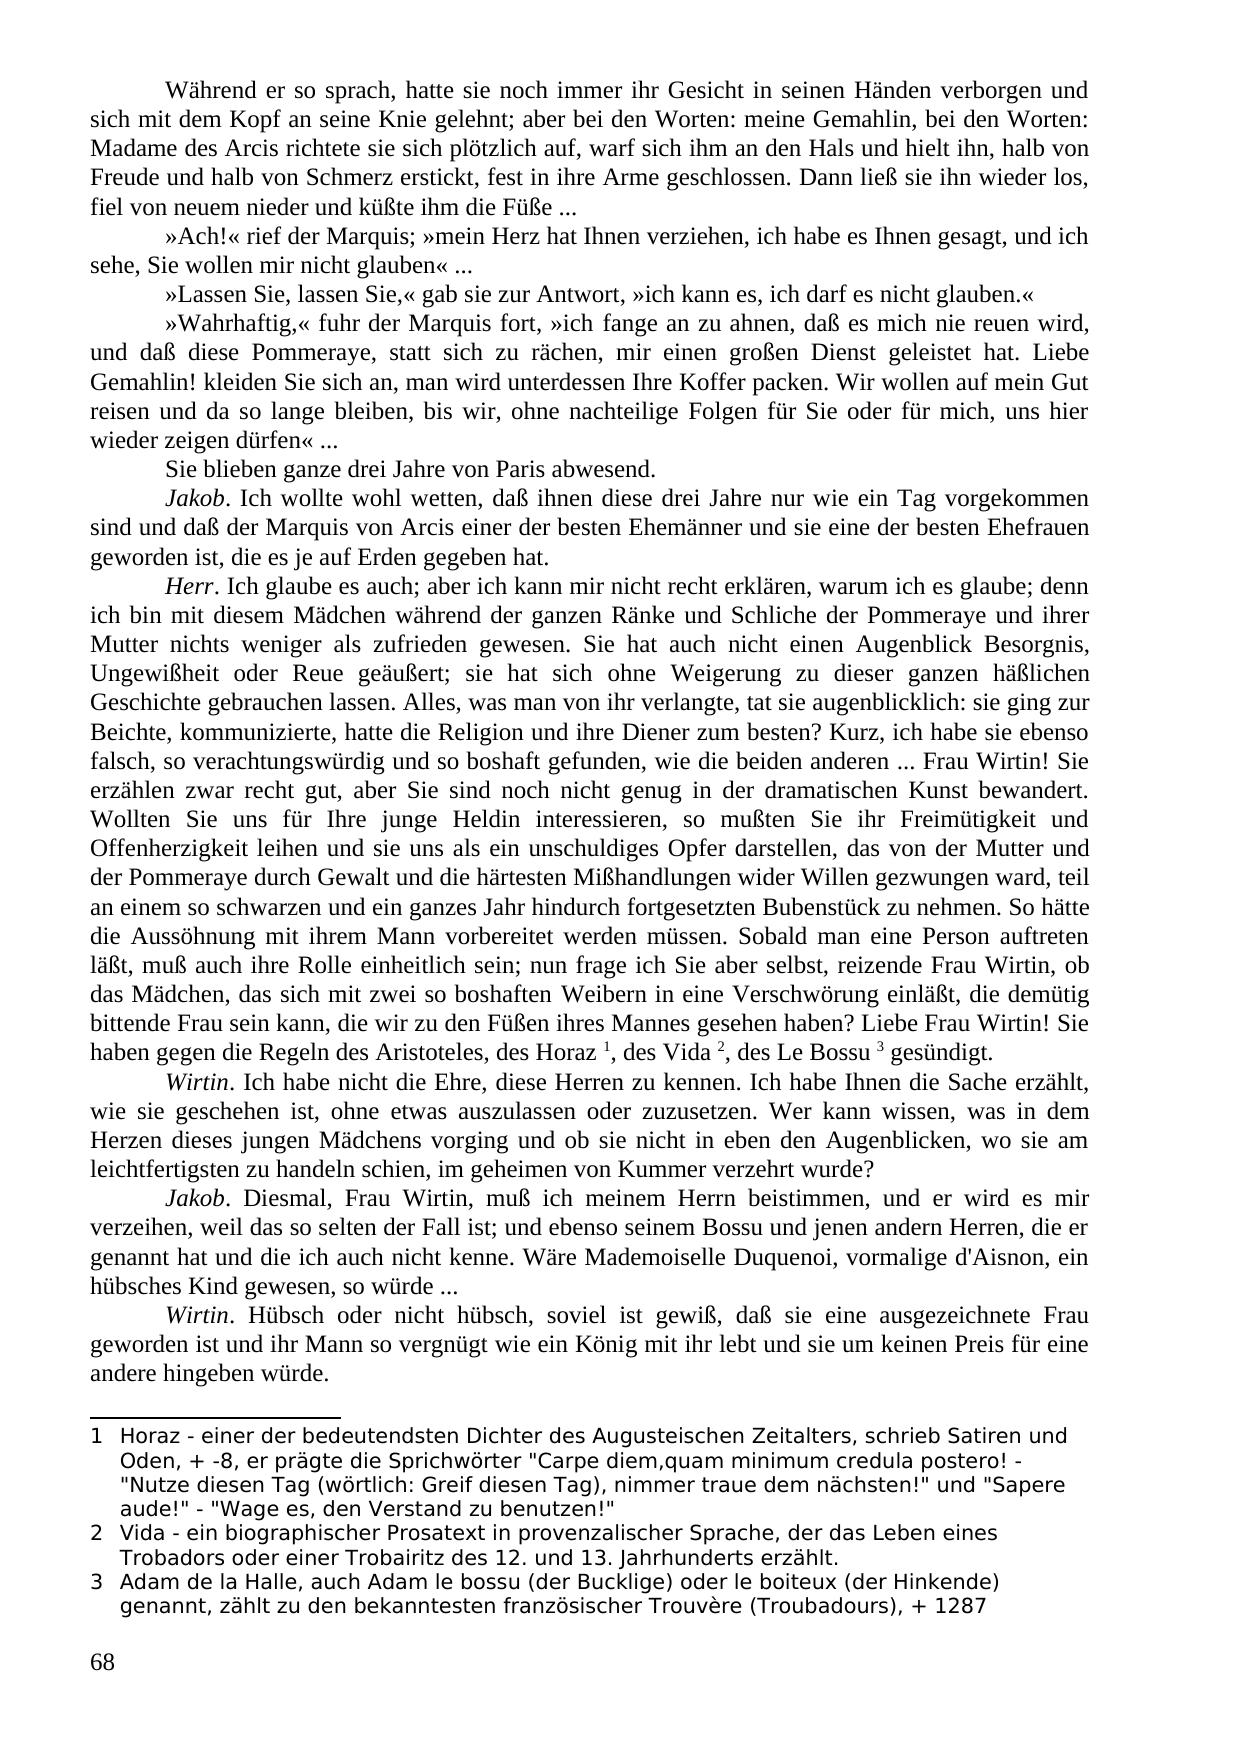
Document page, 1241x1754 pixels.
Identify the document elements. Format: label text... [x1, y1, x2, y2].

text Herr. Ich glaube es auch; aber ich kann mir nicht recht erklären, warum ich es glaube; denn ich bin mit diesem Mädchen während der ganzen Ränke und Schliche der Pommeraye und ihrer Mutter nichts weniger als zufrieden gewesen. Sie hat auch nicht einen Augenblick Besorgnis, Ungewißheit oder Reue geäußert; sie hat sich ohne Weigerung zu dieser ganzen häßlichen Geschichte gebrauchen lassen. Alles, was man von ihr verlangte, tat sie augenblicklich: sie ging zur Beichte, kommunizierte, hatte die Religion und ihre Diener zum besten? Kurz, ich habe sie ebenso falsch, so verachtungswürdig und so boshaft gefunden, wie die beiden anderen ... Frau Wirtin! Sie erzählen zwar recht gut, aber Sie sind noch nicht genug in der dramatischen Kunst bewandert. Wollten Sie uns für Ihre junge Heldin interessieren, so mußten Sie ihr Freimütigkeit und Offenherzigkeit leihen und sie uns als ein unschuldiges Opfer darstellen, das von der Mutter und der Pommeraye durch Gewalt und die härtesten Mißhandlungen wider Willen gezwungen ward, teil an einem so schwarzen und ein ganzes Jahr hindurch fortgesetzten Bubenstück zu nehmen. So hätte die Aussöhnung mit ihrem Mann vorbereitet werden müssen. Sobald man eine Person auftreten läßt, muß auch ihre Rolle einheitlich sein; nun frage ich Sie aber selbst, reizende Frau Wirtin, ob das Mädchen, das sich mit zwei so boshaften Weibern in eine Verschwörung einläßt, die demütig bittende Frau sein kann, die wir zu den Füßen ihres Mannes gesehen haben? Liebe Frau Wirtin! Sie haben gegen die Regeln des Aristoteles, des Horaz , des Vida , des Le Bossu gesündigt. [90, 570, 1091, 1066]
text Vida - ein biographischer Prosatext in provenzalischer Sprache, der das Leben eines Trobadors oder einer Trobairitz des 12. und 13. Jahrhunderts erzählt. [90, 1521, 1091, 1570]
text »Wahrhaftig,« fuhr der Marquis fort, »ich fange an zu ahnen, daß es mich nie reuen wird, und daß diese Pommeraye, statt sich zu rächen, mir einen großen Dienst geleistet hat. Liebe Gemahlin! kleiden Sie sich an, man wird unterdessen Ihre Koffer packen. Wir wollen auf mein Gut reisen und da so lange bleiben, bis wir, ohne nachteilige Folgen für Sie oder für mich, uns hier wieder zeigen dürfen« ... [90, 308, 1091, 454]
text »Ach!« rief der Marquis; »mein Herz hat Ihnen verziehen, ich habe es Ihnen gesagt, und ich sehe, Sie wollen mir nicht glauben« ... [90, 220, 1091, 279]
text Adam de la Halle, auch Adam le bossu (der Bucklige) oder le boiteux (der Hinkende) genannt, zählt zu den bekanntesten französischer Trouvère (Troubadours), + 1287 [90, 1570, 1091, 1618]
text Jakob. Ich wollte wohl wetten, daß ihnen diese drei Jahre nur wie ein Tag vorgekommen sind und daß der Marquis von Arcis einer der besten Ehemänner und sie eine der besten Ehefrauen geworden ist, die es je auf Erden gegeben hat. [90, 483, 1091, 570]
text Wirtin. Hübsch oder nicht hübsch, soviel ist gewiß, daß sie eine ausgezeichnete Frau geworden ist und ihr Mann so vergnügt wie ein König mit ihr lebt und sie um keinen Preis für eine andere hingeben würde. [90, 1299, 1091, 1387]
text Jakob. Diesmal, Frau Wirtin, muß ich meinem Herrn beistimmen, und er wird es mir verzeihen, weil das so selten der Fall ist; und ebenso seinem Bossu und jenen andern Herren, die er genannt hat und die ich auch nicht kenne. Wäre Mademoiselle Duquenoi, vormalige d'Aisnon, ein hübsches Kind gewesen, so würde ... [90, 1183, 1091, 1299]
text Sie blieben ganze drei Jahre von Paris abwesend. [90, 454, 1091, 483]
text Während er so sprach, hatte sie noch immer ihr Gesicht in seinen Händen verborgen und sich mit dem Kopf an seine Knie gelehnt; aber bei den Worten: meine Gemahlin, bei den Worten: Madame des Arcis richtete sie sich plötzlich auf, warf sich ihm an den Hals und hielt ihn, halb von Freude und halb von Schmerz erstickt, fest in ihre Arme geschlossen. Dann ließ sie ihn wieder los, fiel von neuem nieder und küßte ihm die Füße ... [90, 75, 1091, 220]
text Wirtin. Ich habe nicht die Ehre, diese Herren zu kennen. Ich habe Ihnen die Sache erzählt, wie sie geschehen ist, ohne etwas auszulassen oder zuzusetzen. Wer kann wissen, was in dem Herzen dieses jungen Mädchens vorging und ob sie nicht in eben den Augenblicken, wo sie am leichtfertigsten zu handeln schien, im geheimen von Kummer verzehrt wurde? [90, 1066, 1091, 1183]
text »Lassen Sie, lassen Sie,« gab sie zur Antwort, »ich kann es, ich darf es nicht glauben.« [90, 279, 1091, 308]
text Horaz - einer der bedeutendsten Dichter des Augusteischen Zeitalters, schrieb Satiren und Oden, + -8, er prägte die Sprichwörter "Carpe diem,quam minimum credula postero! - "Nutze diesen Tag (wörtlich: Greif diesen Tag), nimmer traue dem nächsten!" und "Sapere aude!" - "Wage es, den Verstand zu benutzen!" [90, 1424, 1091, 1521]
